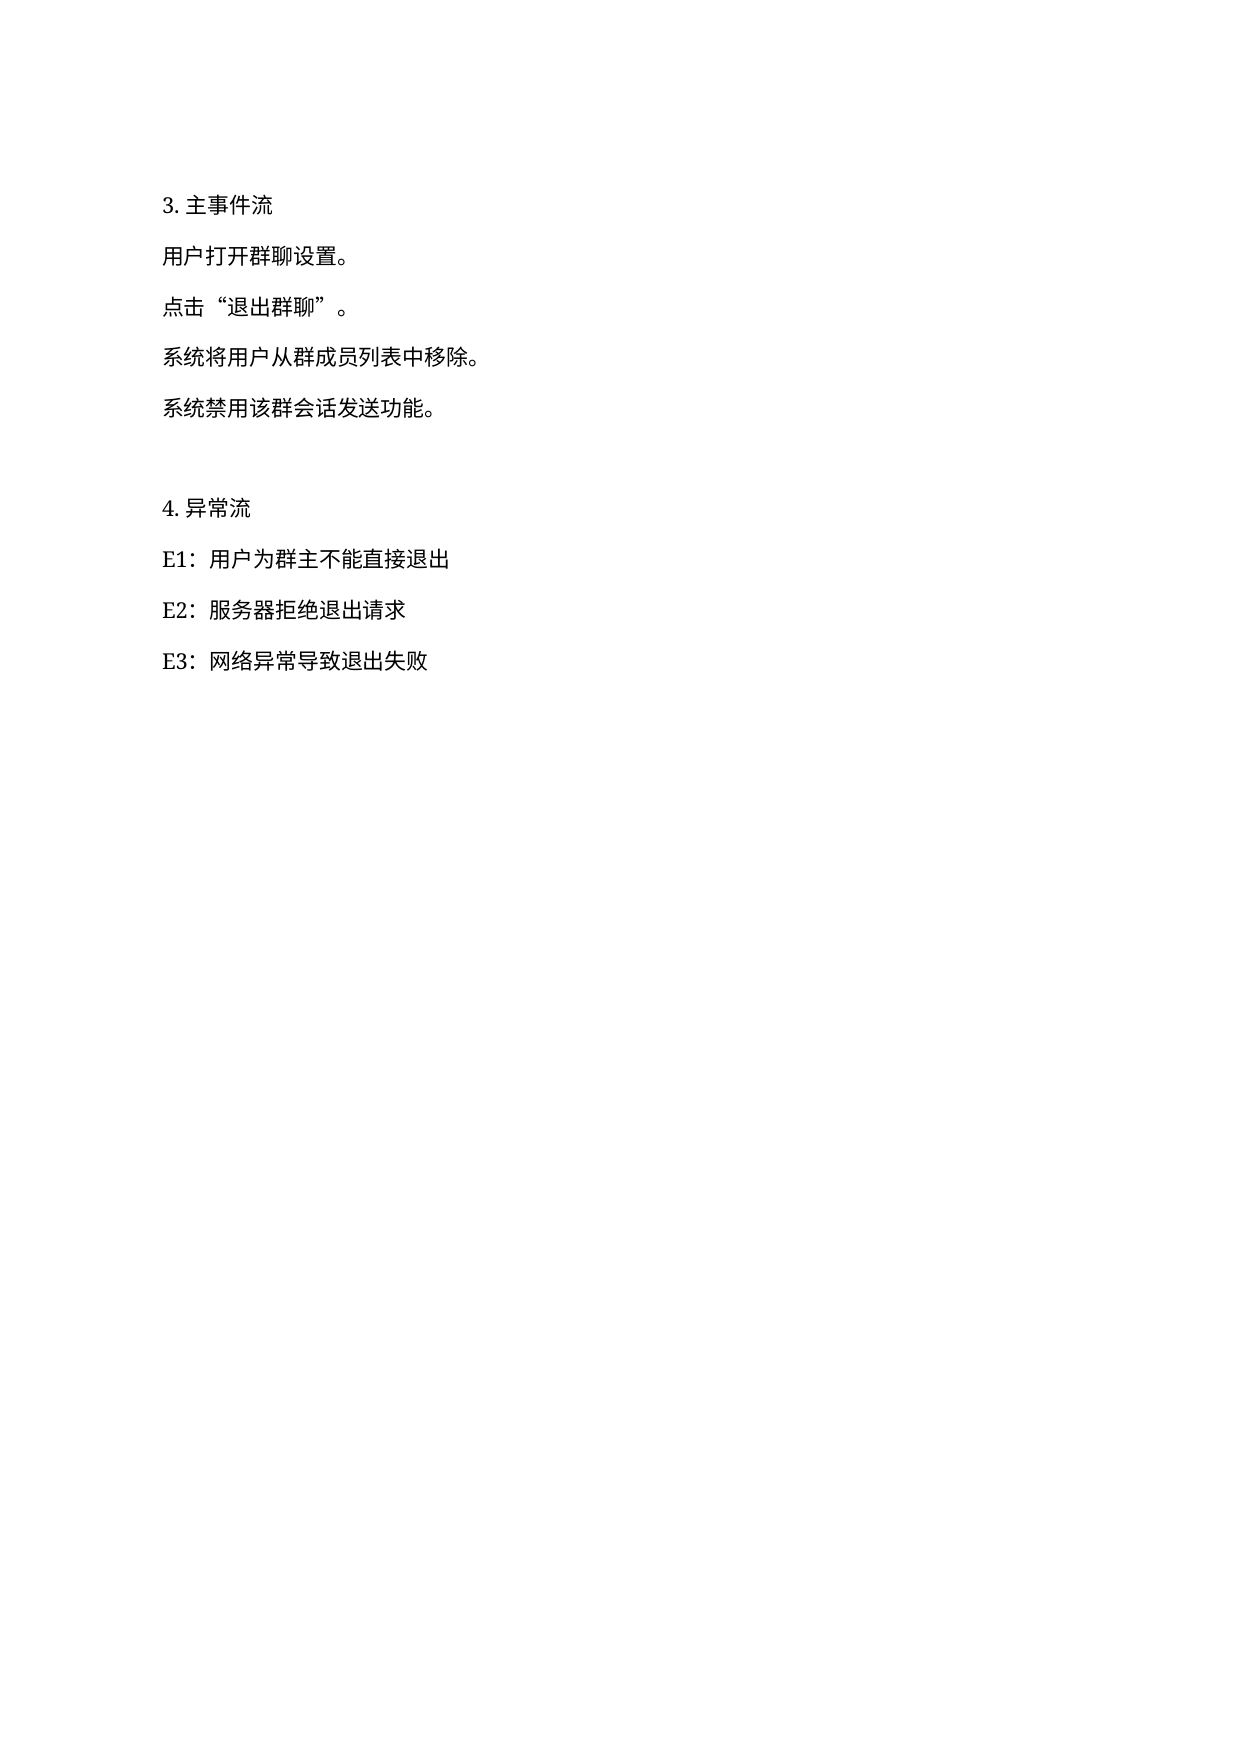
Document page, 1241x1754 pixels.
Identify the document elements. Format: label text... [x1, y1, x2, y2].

text 用户打开群聊设置。 [118, 239, 1122, 270]
text 点击“退出群聊”。 [118, 289, 1122, 321]
text E2：服务器拒绝退出请求 [118, 593, 1122, 624]
text E3：网络异常导致退出失败 [118, 644, 1122, 676]
text 系统将用户从群成员列表中移除。 [118, 340, 1122, 372]
text 系统禁用该群会话发送功能。 [118, 391, 1122, 423]
text 3. 主事件流 [118, 188, 1122, 219]
text 4. 异常流 [118, 491, 1122, 522]
text E1：用户为群主不能直接退出 [118, 542, 1122, 573]
